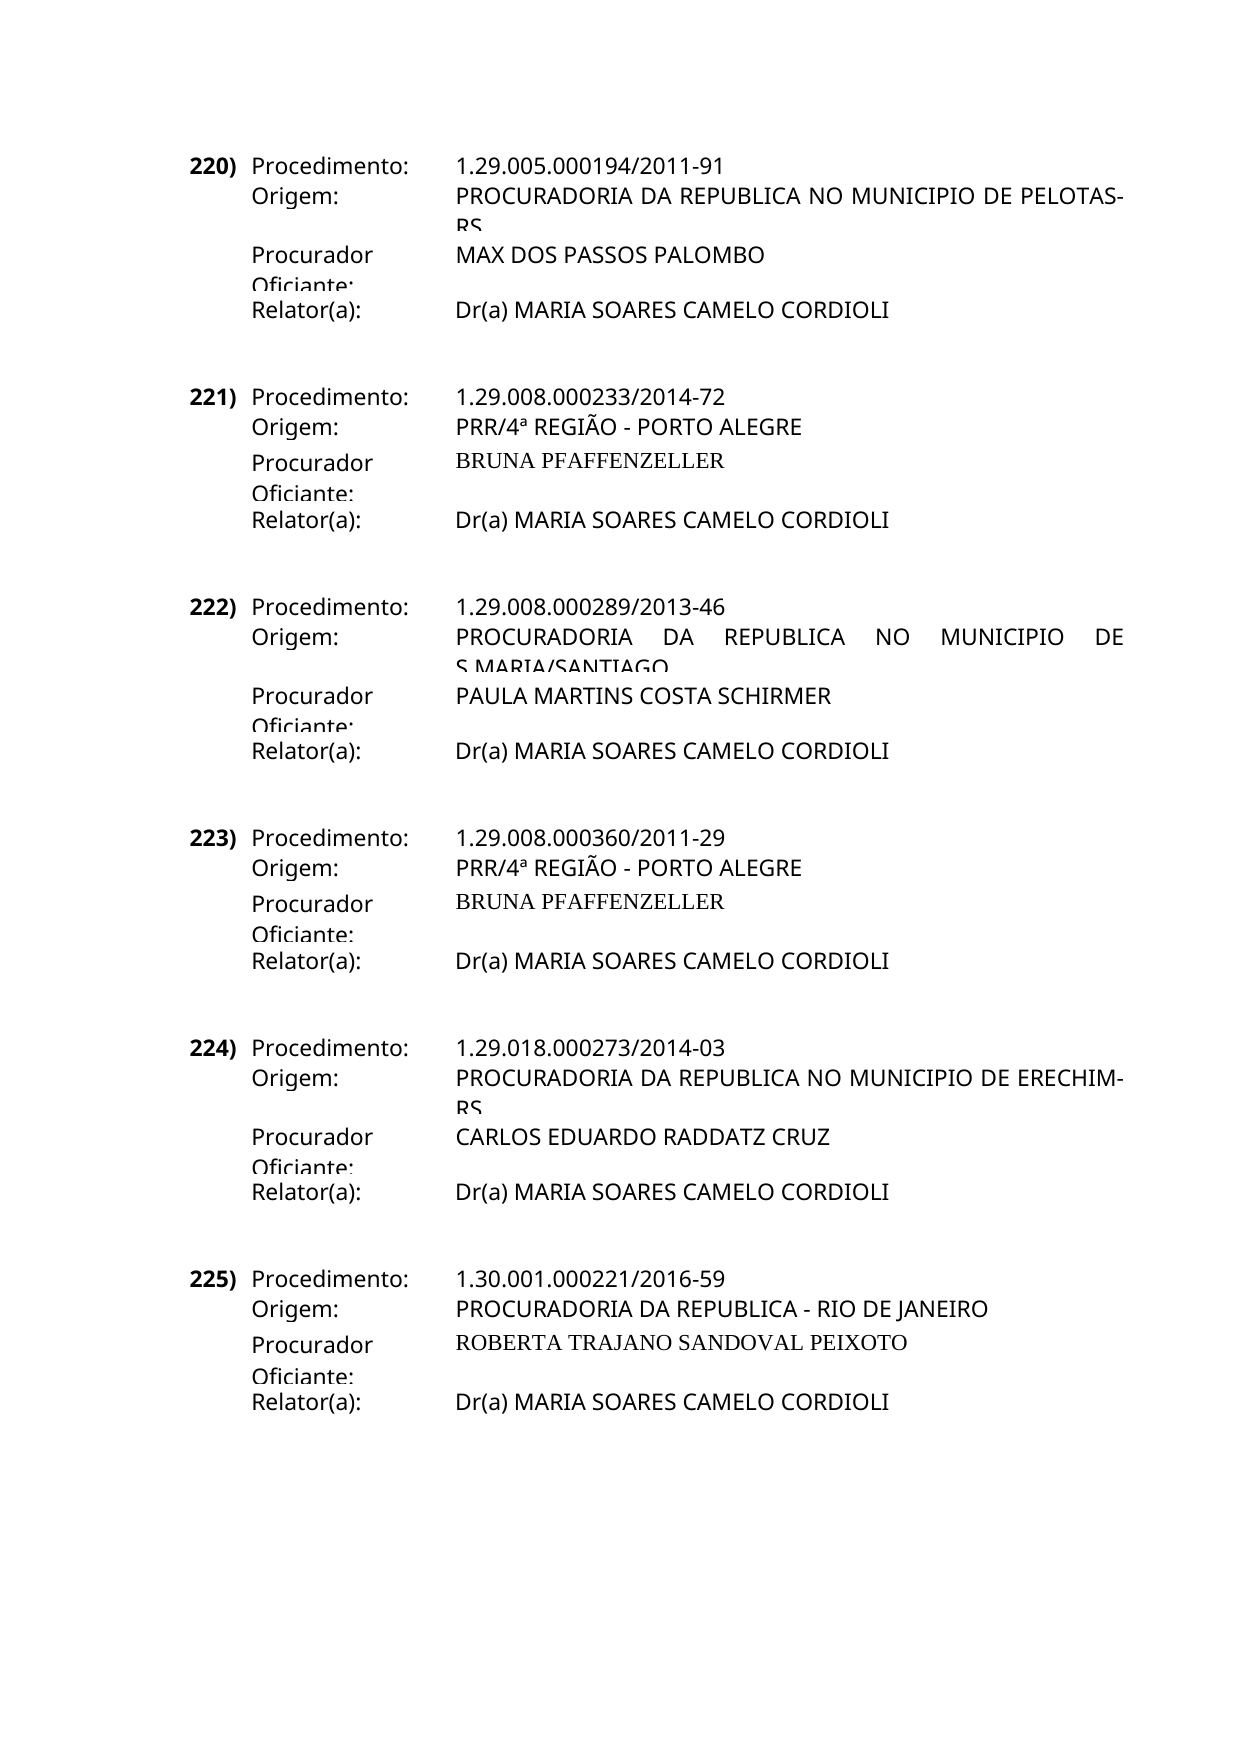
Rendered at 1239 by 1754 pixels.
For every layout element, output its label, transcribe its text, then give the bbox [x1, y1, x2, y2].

table_cell [251, 440, 455, 447]
table_cell [189, 672, 251, 679]
table_cell [251, 209, 455, 231]
table_cell [189, 504, 251, 534]
table_cell [455, 672, 1124, 679]
table_cell [189, 650, 251, 672]
table_cell [189, 852, 251, 881]
table_cell [0, 765, 189, 822]
table_cell [1125, 180, 1239, 208]
table_cell [1125, 822, 1239, 851]
table_header Dr(a) MARIA SOARES CAMELO CORDIOLI [455, 504, 1122, 533]
table_cell [455, 1113, 1124, 1121]
table_cell PRR/4ª REGIÃO - PORTO ALEGRE [455, 411, 1124, 439]
table_cell [1125, 209, 1239, 231]
table_cell [455, 324, 1124, 381]
table_cell [1125, 1091, 1239, 1113]
table_cell [189, 735, 251, 765]
table_cell [251, 1113, 455, 1121]
table_cell [189, 294, 251, 324]
table_cell [0, 672, 189, 679]
table_header Dr(a) MARIA SOARES CAMELO CORDIOLI [455, 294, 1122, 323]
table_cell [1125, 1329, 1239, 1383]
table_cell [1125, 231, 1239, 238]
table_cell [251, 881, 455, 888]
table_cell [0, 324, 189, 381]
table_cell [1125, 447, 1239, 501]
table_cell [189, 680, 251, 731]
table_cell [0, 680, 189, 731]
table_cell Origem: [251, 852, 455, 881]
table_cell [1125, 650, 1239, 672]
table_cell [0, 1176, 189, 1206]
table_cell [1125, 1121, 1239, 1172]
table_cell 224) [189, 1032, 251, 1061]
table_cell 222) [189, 591, 251, 619]
table_cell [0, 180, 189, 208]
table_cell 1.29.008.000289/2013-46 [455, 591, 1124, 619]
table_cell [0, 1113, 189, 1121]
table_cell [0, 852, 189, 881]
table_cell [251, 1322, 455, 1329]
table_cell [251, 534, 455, 591]
table_cell 225) [189, 1263, 251, 1292]
table_cell Procurador Oficiante: [251, 888, 455, 942]
table_cell [251, 324, 455, 381]
table_cell [1125, 294, 1239, 324]
table_header [0, 0, 189, 150]
table_cell [455, 765, 1124, 822]
table_cell 220) [189, 150, 251, 178]
table_cell [1125, 881, 1239, 888]
table_cell [0, 231, 189, 238]
table_cell [251, 672, 455, 679]
table_cell [455, 231, 1124, 238]
table_cell [1125, 1176, 1239, 1206]
table_cell [1125, 735, 1239, 765]
table_cell [189, 440, 251, 447]
table_cell [251, 650, 455, 672]
table_cell [251, 1206, 455, 1263]
table_cell [0, 1293, 189, 1322]
table_header Dr(a) MARIA SOARES CAMELO CORDIOLI [455, 735, 1122, 764]
table_header Dr(a) MARIA SOARES CAMELO CORDIOLI [455, 1176, 1122, 1205]
table_cell [0, 294, 189, 324]
table_cell [189, 324, 251, 381]
table_cell Procurador Oficiante: [251, 680, 455, 732]
table_cell [1125, 888, 1239, 942]
table_cell [0, 650, 189, 672]
table_cell 1.29.008.000233/2014-72 [455, 381, 1124, 409]
table_cell [0, 1121, 189, 1172]
table_cell [455, 440, 1124, 447]
table_cell [189, 1322, 251, 1329]
table_cell [189, 1113, 251, 1121]
table_cell [0, 1386, 189, 1416]
table_cell [189, 231, 251, 238]
table_header Relator(a): [251, 1386, 455, 1415]
table_cell [1125, 440, 1239, 447]
table_cell CARLOS EDUARDO RADDATZ CRUZ [455, 1121, 1124, 1172]
table_cell [1125, 621, 1239, 649]
table_cell [0, 1062, 189, 1091]
table_cell Procurador Oficiante: [251, 1329, 455, 1383]
table_cell [0, 1263, 189, 1292]
table_cell BRUNA PFAFFENZELLER [455, 447, 1124, 501]
table_cell [189, 1062, 251, 1091]
table_cell [1125, 411, 1239, 439]
table_cell [1125, 381, 1239, 409]
table_cell [189, 1329, 251, 1383]
table_cell [1125, 1293, 1239, 1322]
table_header [1125, 0, 1239, 150]
table_cell [455, 881, 1124, 888]
table_cell [189, 621, 251, 649]
table_header Relator(a): [251, 1176, 455, 1205]
table_cell [0, 975, 189, 1032]
table_cell Procedimento: [251, 150, 455, 178]
table_cell [1125, 239, 1239, 289]
table_cell Origem: [251, 621, 455, 649]
table_cell [1125, 945, 1239, 975]
table_cell PROCURADORIA DA REPUBLICA - RIO DE JANEIRO [455, 1293, 1124, 1322]
table_cell PROCURADORIA DA REPUBLICA NO MUNICIPIO DE PELOTAS-RS [455, 180, 1124, 231]
table_cell [1125, 1113, 1239, 1121]
table_cell 1.29.005.000194/2011-91 [455, 150, 1124, 178]
table_cell [0, 1329, 189, 1383]
table_cell Origem: [251, 411, 455, 439]
table_cell 1.29.018.000273/2014-03 [455, 1032, 1124, 1061]
table_cell Procurador Oficiante: [251, 239, 455, 291]
table_cell [1125, 672, 1239, 679]
table_cell [1125, 1206, 1239, 1263]
table_cell [1125, 324, 1239, 381]
table_cell PROCURADORIA DA REPUBLICA NO MUNICIPIO DE ERECHIM-RS [455, 1062, 1124, 1113]
table_cell [0, 209, 189, 231]
table_cell 1.29.008.000360/2011-29 [455, 822, 1124, 851]
table_cell Procedimento: [251, 1263, 455, 1292]
table_cell [1125, 1322, 1239, 1329]
table_cell [0, 591, 189, 619]
table_header [189, 0, 251, 150]
table_cell [0, 1206, 189, 1263]
table_header Relator(a): [251, 504, 455, 533]
table_cell PRR/4ª REGIÃO - PORTO ALEGRE [455, 852, 1124, 881]
table_cell [189, 180, 251, 208]
table_header Dr(a) MARIA SOARES CAMELO CORDIOLI [455, 945, 1122, 974]
table_cell [0, 621, 189, 649]
table_cell [189, 447, 251, 501]
table_cell [0, 239, 189, 289]
table_cell [0, 1091, 189, 1113]
table_cell [189, 1206, 251, 1263]
table_cell [0, 150, 189, 178]
table_header [455, 0, 1124, 150]
table_cell [0, 447, 189, 501]
table_cell [1125, 1386, 1239, 1416]
table_header Dr(a) MARIA SOARES CAMELO CORDIOLI [455, 1386, 1122, 1415]
table_cell [251, 231, 455, 238]
table_cell [1125, 1032, 1239, 1061]
table_cell [0, 504, 189, 534]
table_cell [1125, 504, 1239, 534]
table_cell Origem: [251, 180, 455, 208]
table_cell [189, 411, 251, 439]
table_cell [1125, 975, 1239, 1032]
table_cell [0, 945, 189, 975]
table_cell ROBERTA TRAJANO SANDOVAL PEIXOTO [455, 1329, 1124, 1383]
table_cell [0, 440, 189, 447]
table_header Relator(a): [251, 735, 455, 764]
table_cell Procedimento: [251, 381, 455, 409]
table_header Relator(a): [251, 945, 455, 974]
table_cell [455, 1206, 1124, 1263]
table_cell [189, 888, 251, 942]
table_cell Origem: [251, 1293, 455, 1322]
table_cell PROCURADORIA DA REPUBLICA NO MUNICIPIO DE S.MARIA/SANTIAGO [455, 621, 1124, 672]
table_cell PAULA MARTINS COSTA SCHIRMER [455, 680, 1124, 731]
table_cell Procedimento: [251, 591, 455, 619]
table_cell Procurador Oficiante: [251, 447, 455, 501]
table_cell Origem: [251, 1062, 455, 1091]
table_cell [1125, 852, 1239, 881]
table_cell [1125, 680, 1239, 731]
table_cell [189, 1091, 251, 1113]
table_cell [1125, 534, 1239, 591]
table_cell [189, 1386, 251, 1416]
table_cell [189, 1293, 251, 1322]
table_cell 221) [189, 381, 251, 409]
table_cell [251, 765, 455, 822]
table_cell Procurador Oficiante: [251, 1121, 455, 1173]
table_cell [0, 411, 189, 439]
table_cell [0, 888, 189, 942]
table_cell [455, 1322, 1124, 1329]
table_cell [189, 239, 251, 289]
table_cell [189, 1121, 251, 1172]
table_cell [0, 534, 189, 591]
table_cell [251, 975, 455, 1032]
table_cell [455, 534, 1124, 591]
table_cell MAX DOS PASSOS PALOMBO [455, 239, 1124, 289]
table_cell [1125, 150, 1239, 178]
table_cell [1125, 1062, 1239, 1091]
table_cell [189, 975, 251, 1032]
table_cell [0, 381, 189, 409]
table_cell [0, 881, 189, 888]
table_cell 223) [189, 822, 251, 851]
table_cell [189, 765, 251, 822]
table_cell BRUNA PFAFFENZELLER [455, 888, 1124, 942]
table_cell [455, 975, 1124, 1032]
table_cell [0, 1322, 189, 1329]
table_cell [0, 822, 189, 851]
table_cell [189, 881, 251, 888]
table_cell [0, 735, 189, 765]
table_cell Procedimento: [251, 1032, 455, 1061]
table_cell [0, 1032, 189, 1061]
table_cell [189, 1176, 251, 1206]
table_cell [1125, 1263, 1239, 1292]
table_cell [189, 945, 251, 975]
table_cell [1125, 765, 1239, 822]
table_cell 1.30.001.000221/2016-59 [455, 1263, 1124, 1292]
table_header [251, 0, 455, 150]
table_cell [1125, 591, 1239, 619]
table_header Relator(a): [251, 294, 455, 323]
table_cell Procedimento: [251, 822, 455, 851]
table_cell [251, 1091, 455, 1113]
table_cell [189, 534, 251, 591]
table_cell [189, 209, 251, 231]
